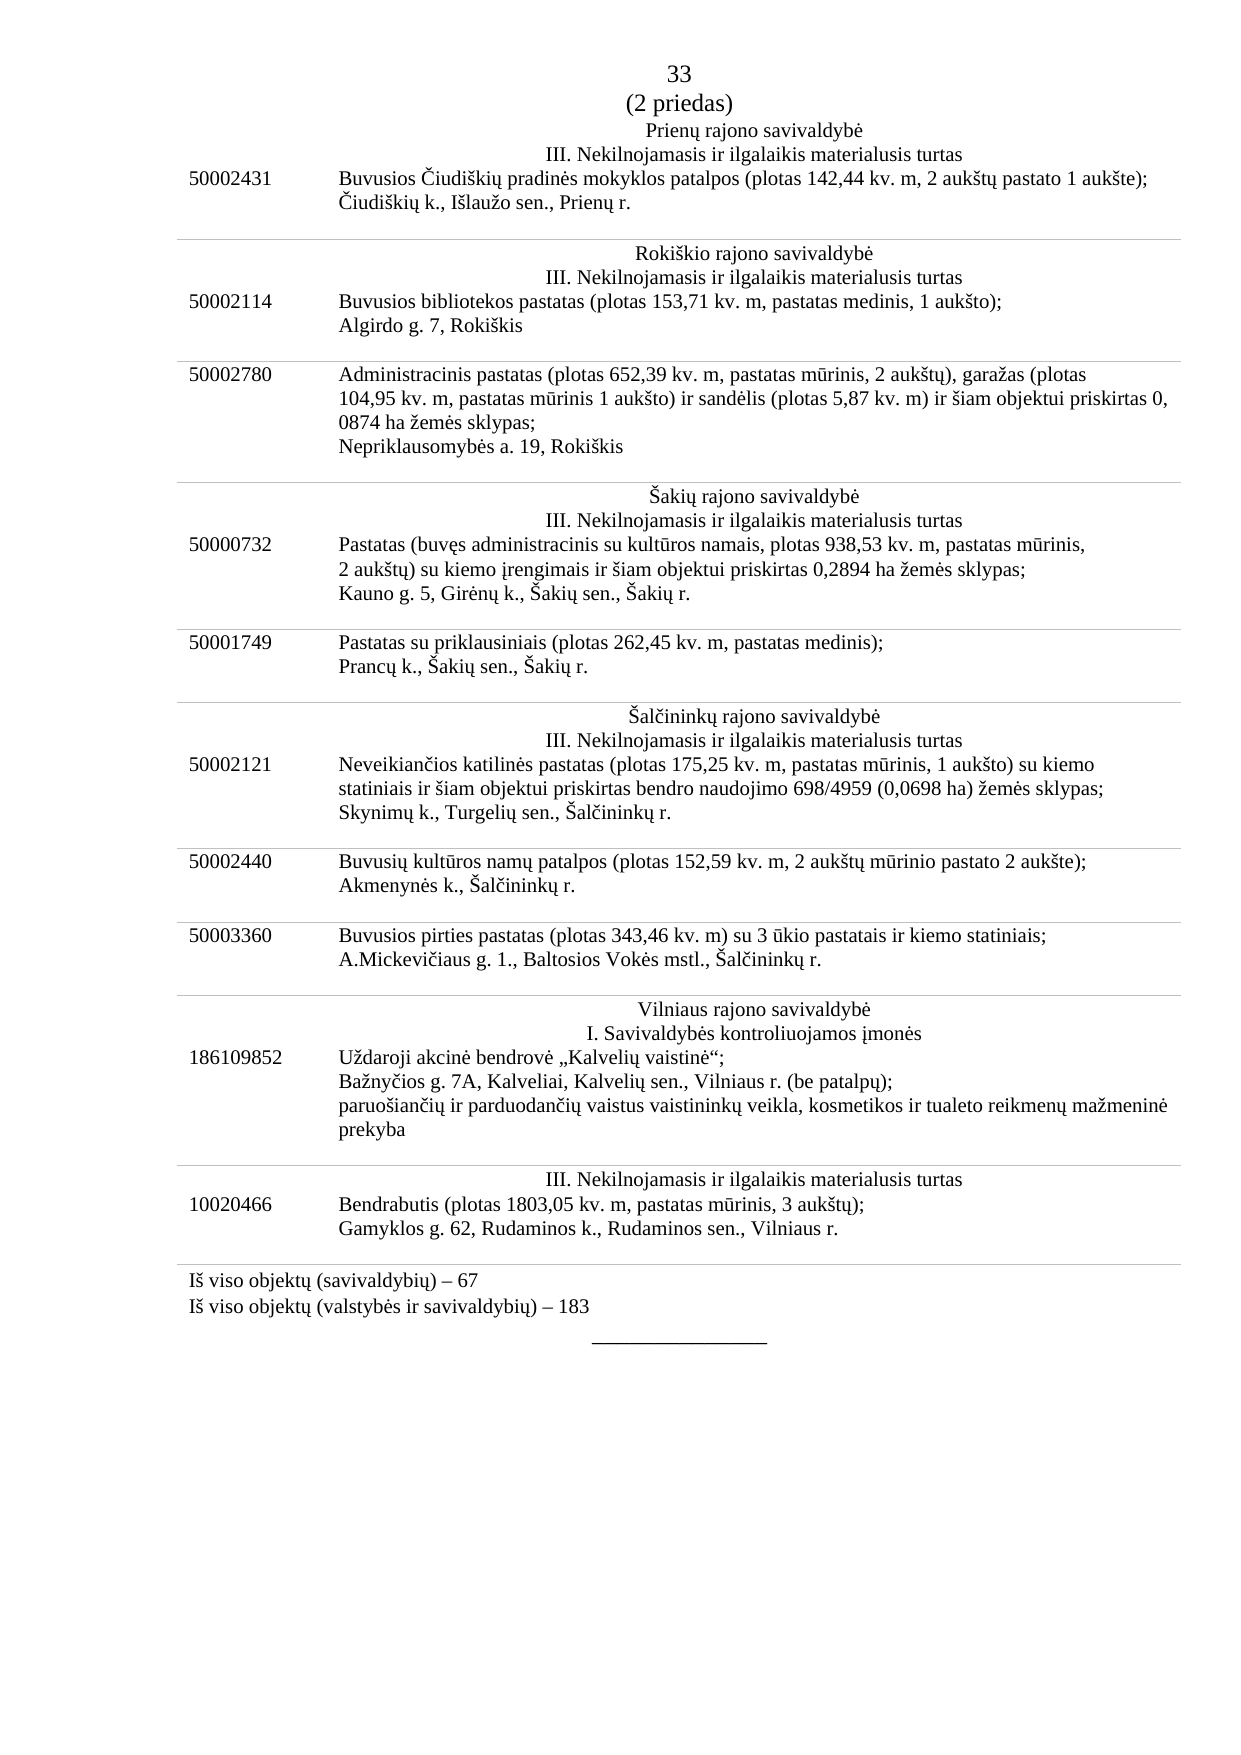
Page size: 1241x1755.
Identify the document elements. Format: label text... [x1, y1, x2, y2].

table_cell [177, 241, 327, 264]
table_cell Bendrabutis (plotas 1803,05 kv. m, pastatas mūrinis, 3 aukštų); Gamyklos g. 62, Rudaminos k., Rudaminos sen., Vilniaus r. [327, 1191, 1181, 1239]
table_cell 50002440 [177, 849, 327, 897]
table_cell [177, 118, 327, 142]
table_cell Prienų rajono savivaldybė [327, 118, 1181, 142]
table_cell III. Nekilnojamasis ir ilgalaikis materialusis turtas [327, 728, 1181, 752]
table_cell III. Nekilnojamasis ir ilgalaikis materialusis turtas [327, 265, 1181, 289]
table_cell 186109852 [177, 1045, 327, 1141]
table_cell III. Nekilnojamasis ir ilgalaikis materialusis turtas [327, 1168, 1181, 1191]
table_cell Buvusios Čiudiškių pradinės mokyklos patalpos (plotas 142,44 kv. m, 2 aukštų pastato 1 aukšte); Čiudiškių k., Išlaužo sen., Prienų r. [327, 166, 1181, 214]
table_cell Šalčininkų rajono savivaldybė [327, 704, 1181, 728]
table_cell [177, 508, 327, 532]
table_cell Buvusios pirties pastatas (plotas 343,46 kv. m) su 3 ūkio pastatais ir kiemo statiniais; A.Mickevičiaus g. 1., Baltosios Vokės mstl., Šalčininkų r. [327, 923, 1181, 971]
table_cell [177, 142, 327, 166]
table_cell 50002431 [177, 166, 327, 214]
table_cell 50001749 [177, 630, 327, 678]
table_cell [177, 678, 1181, 702]
table_cell 50002780 [177, 362, 327, 458]
table_cell [177, 824, 1181, 848]
table_cell Pastatas (buvęs administracinis su kultūros namais, plotas 938,53 kv. m, pastatas mūrinis, 2 aukštų) su kiemo įrengimais ir šiam objektui priskirtas 0,2894 ha žemės sklypas; Kauno g. 5, Girėnų k., Šakių sen., Šakių r. [327, 533, 1181, 604]
table_cell Uždaroji akcinė bendrovė „Kalvelių vaistinė“; Bažnyčios g. 7A, Kalveliai, Kalvelių sen., Vilniaus r. (be patalpų); paruošiančių ir parduodančių vaistus vaistininkų veikla, kosmetikos ir tualeto reikmenų mažmeninė prekyba [327, 1045, 1181, 1141]
table_cell [177, 997, 327, 1021]
table_cell [177, 484, 327, 508]
table_cell [177, 214, 1181, 238]
table_cell [177, 1141, 1181, 1165]
table_cell [177, 728, 327, 752]
table_cell Buvusių kultūros namų patalpos (plotas 152,59 kv. m, 2 aukštų mūrinio pastato 2 aukšte); Akmenynės k., Šalčininkų r. [327, 849, 1181, 897]
table_cell III. Nekilnojamasis ir ilgalaikis materialusis turtas [327, 508, 1181, 532]
table_cell 50002114 [177, 289, 327, 337]
table_cell Pastatas su priklausiniais (plotas 262,45 kv. m, pastatas medinis); Prancų k., Šakių sen., Šakių r. [327, 630, 1181, 678]
table_cell [177, 458, 1181, 482]
table_cell Šakių rajono savivaldybė [327, 484, 1181, 508]
table_cell Administracinis pastatas (plotas 652,39 kv. m, pastatas mūrinis, 2 aukštų), garažas (plotas 104,95 kv. m, pastatas mūrinis 1 aukšto) ir sandėlis (plotas 5,87 kv. m) ir šiam objektui priskirtas 0, 0874 ha žemės sklypas; Nepriklausomybės a. 19, Rokiškis [327, 362, 1181, 458]
text ______________ [177, 1318, 1181, 1347]
table_cell Neveikiančios katilinės pastatas (plotas 175,25 kv. m, pastatas mūrinis, 1 aukšto) su kiemo statiniais ir šiam objektui priskirtas bendro naudojimo 698/4959 (0,0698 ha) žemės sklypas; Skynimų k., Turgelių sen., Šalčininkų r. [327, 752, 1181, 824]
table_cell 50003360 [177, 923, 327, 971]
table_cell 50000732 [177, 533, 327, 604]
table_cell I. Savivaldybės kontroliuojamos įmonės [327, 1021, 1181, 1045]
table_cell [177, 337, 1181, 361]
table_cell Buvusios bibliotekos pastatas (plotas 153,71 kv. m, pastatas medinis, 1 aukšto); Algirdo g. 7, Rokiškis [327, 289, 1181, 337]
table_cell [177, 898, 1181, 922]
table_cell [177, 704, 327, 728]
table_cell III. Nekilnojamasis ir ilgalaikis materialusis turtas [327, 142, 1181, 166]
table_cell 50002121 [177, 752, 327, 824]
table_cell [177, 1240, 1181, 1264]
table_cell Vilniaus rajono savivaldybė [327, 997, 1181, 1021]
table_cell Iš viso objektų (savivaldybių) – 67 [177, 1268, 1181, 1292]
table_cell [177, 971, 1181, 995]
table_cell [177, 1021, 327, 1045]
table_cell [177, 605, 1181, 629]
table_cell [177, 265, 327, 289]
table_cell [177, 1168, 327, 1191]
table_cell 10020466 [177, 1191, 327, 1239]
table_cell Rokiškio rajono savivaldybė [327, 241, 1181, 264]
table_cell Iš viso objektų (valstybės ir savivaldybių) – 183 [177, 1294, 1181, 1318]
